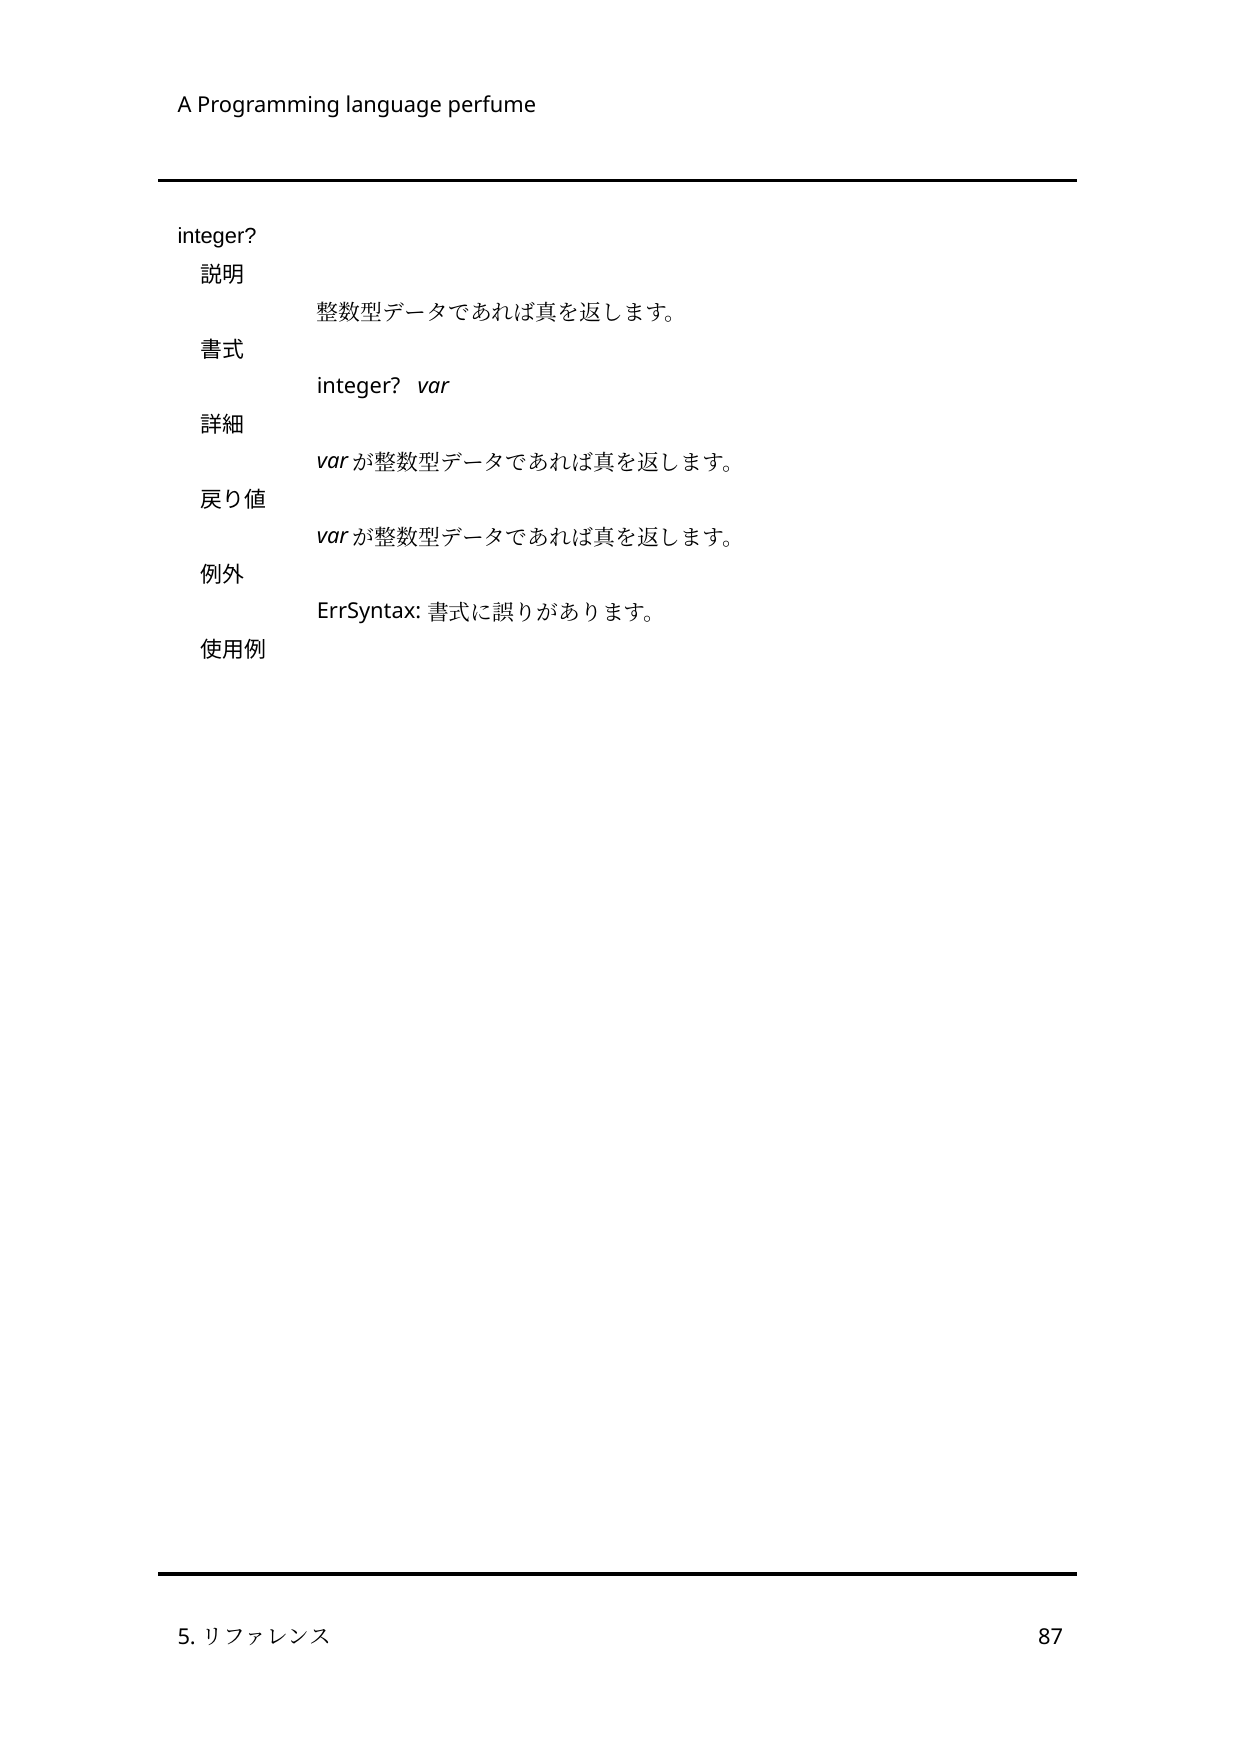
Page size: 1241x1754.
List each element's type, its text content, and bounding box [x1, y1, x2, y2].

table_cell 詳細 [200, 404, 317, 479]
table_cell integer? var [317, 329, 1063, 404]
table_header 説明 [200, 254, 317, 329]
subtitle integer? [177, 217, 1063, 254]
table_header 整数型データであれば真を返します。 [317, 254, 1063, 329]
table_cell 例外 [200, 554, 317, 629]
table_cell ErrSyntax: 書式に誤りがあります。 [317, 554, 1063, 629]
table_cell varが整数型データであれば真を返します。 [317, 479, 1063, 554]
table_cell [317, 629, 1063, 704]
table_cell 使用例 [200, 629, 317, 704]
table_cell 戻り値 [200, 479, 317, 554]
table_cell varが整数型データであれば真を返します。 [317, 404, 1063, 479]
table_cell 書式 [200, 329, 317, 404]
